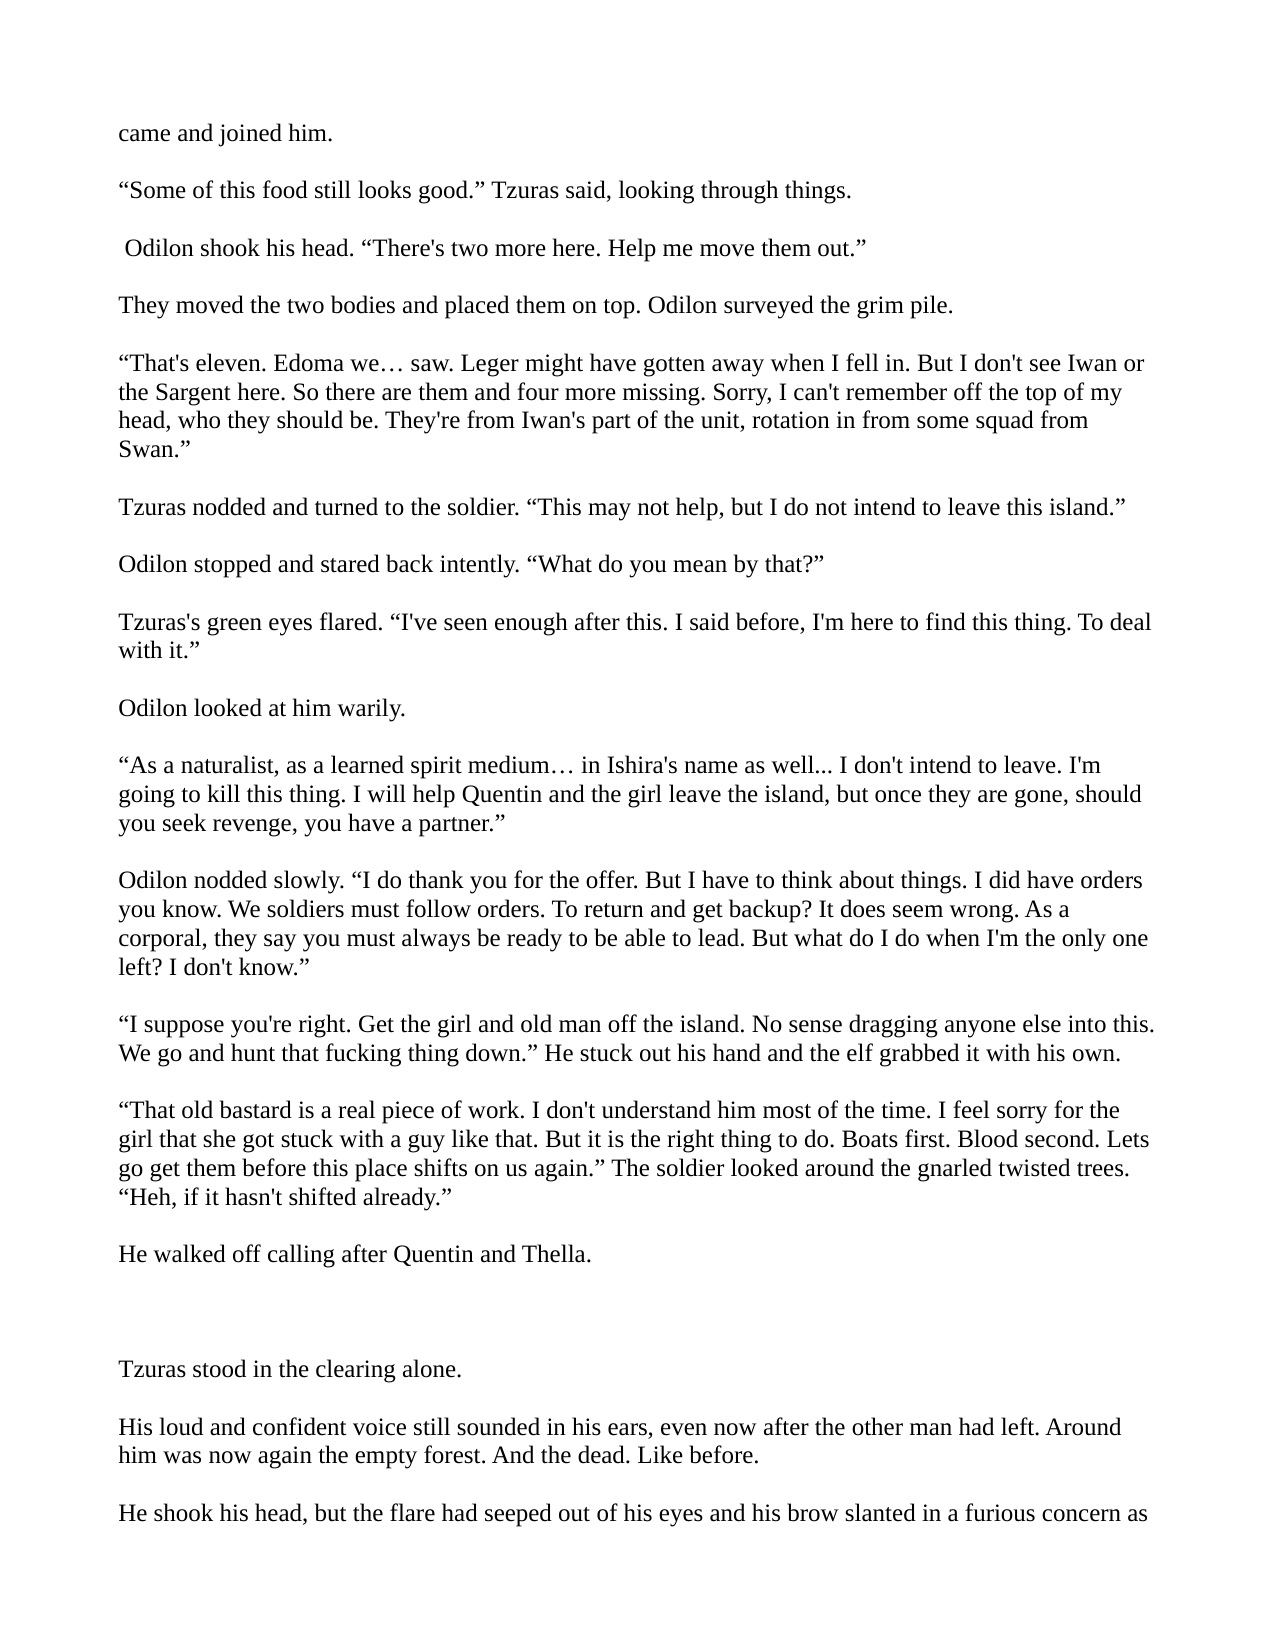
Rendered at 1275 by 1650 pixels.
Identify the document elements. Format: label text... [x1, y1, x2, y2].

text “I suppose you're right. Get the girl and old man off the island. No sense dragging anyone else into this. We go and hunt that fucking thing down.” He stuck out his hand and the elf grabbed it with his own. [118, 1009, 1157, 1067]
text Odilon looked at him warily. [118, 693, 1157, 722]
text Tzuras's green eyes flared. “I've seen enough after this. I said before, I'm here to find this thing. To deal with it.” [118, 607, 1157, 664]
text “As a naturalist, as a learned spirit medium… in Ishira's name as well... I don't intend to leave. I'm going to kill this thing. I will help Quentin and the girl leave the island, but once they are gone, should you seek revenge, you have a partner.” [118, 751, 1157, 837]
text “That old bastard is a real piece of work. I don't understand him most of the time. I feel sorry for the girl that she got stuck with a guy like that. But it is the right thing to do. Boats first. Blood second. Lets go get them before this place shifts on us again.” The soldier looked around the gnarled twisted trees. “Heh, if it hasn't shifted already.” [118, 1096, 1157, 1211]
text His loud and confident voice still sounded in his ears, even now after the other man had left. Around him was now again the empty forest. And the dead. Like before. [118, 1412, 1157, 1469]
text They moved the two bodies and placed them on top. Odilon surveyed the grim pile. [118, 291, 1157, 319]
text He shook his head, but the flare had seeped out of his eyes and his brow slanted in a furious concern as [118, 1498, 1157, 1527]
text Odilon nodded slowly. “I do thank you for the offer. But I have to think about things. I did have orders you know. We soldiers must follow orders. To return and get backup? It does seem wrong. As a corporal, they say you must always be ready to be able to lead. But what do I do when I'm the only one left? I don't know.” [118, 866, 1157, 981]
text came and joined him. [118, 118, 1157, 147]
text “That's eleven. Edoma we… saw. Leger might have gotten away when I fell in. But I don't see Iwan or the Sargent here. So there are them and four more missing. Sorry, I can't remember off the top of my head, who they should be. They're from Iwan's part of the unit, rotation in from some squad from Swan.” [118, 348, 1157, 463]
text “Some of this food still looks good.” Tzuras said, looking through things. [118, 176, 1157, 204]
text Odilon stopped and stared back intently. “What do you mean by that?” [118, 549, 1157, 578]
text Tzuras nodded and turned to the soldier. “This may not help, but I do not intend to leave this island.” [118, 492, 1157, 521]
text He walked off calling after Quentin and Thella. [118, 1239, 1157, 1268]
text Odilon shook his head. “There's two more here. Help me move them out.” [118, 233, 1157, 262]
text Tzuras stood in the clearing alone. [118, 1354, 1157, 1383]
